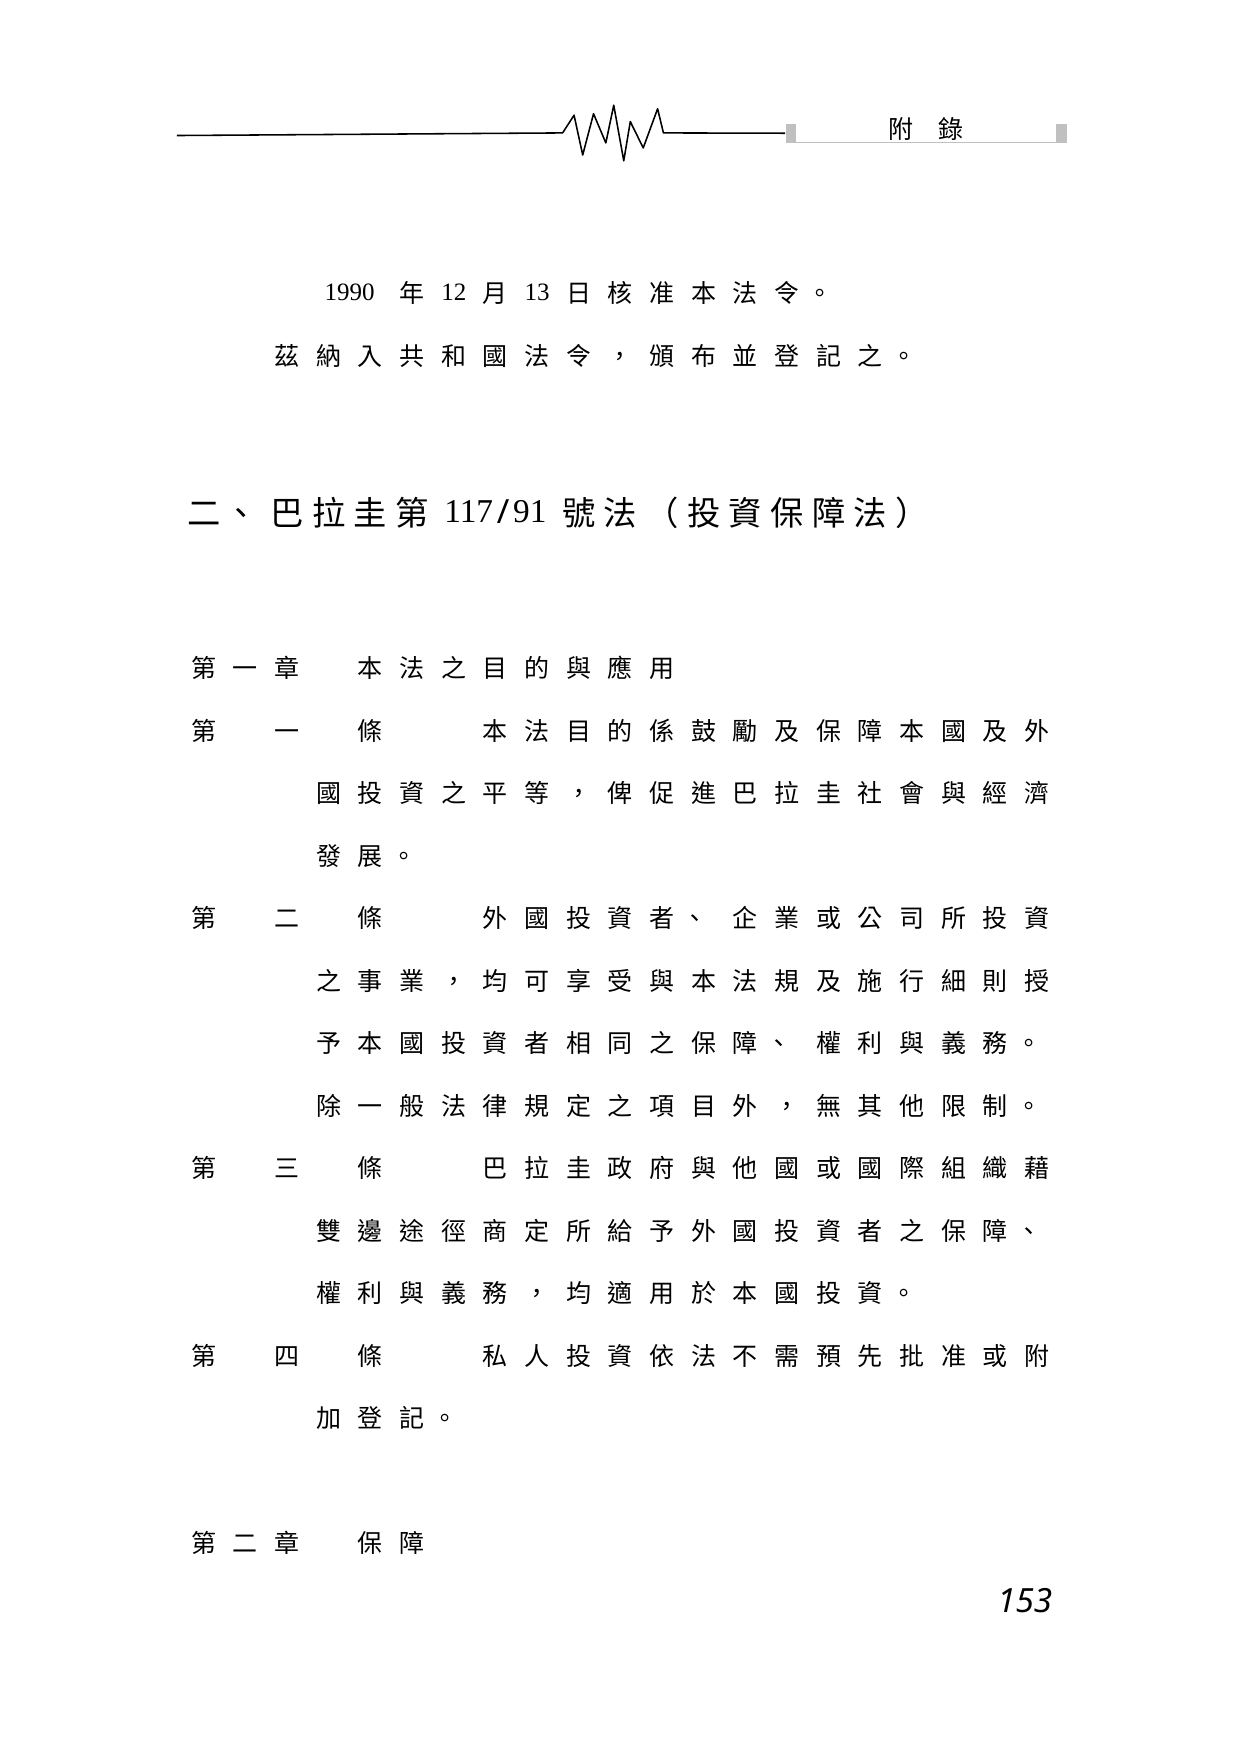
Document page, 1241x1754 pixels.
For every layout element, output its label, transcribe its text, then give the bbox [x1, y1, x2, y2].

text 第 四 條 私人投資依法不需預先批准或附加登記。 [183, 1313, 1058, 1438]
text 二、巴拉圭第117/91號法（投資保障法） [183, 438, 1058, 563]
text 第 二 條 外國投資者、企業或公司所投資之事業，均可享受與本法規及施行細則授予本國投資者相同之保障、權利與義務。除一般法律規定之項目外，無其他限制。 [183, 875, 1058, 1125]
text 第 三 條 巴拉圭政府與他國或國際組織藉雙邊途徑商定所給予外國投資者之保障、權利與義務，均適用於本國投資。 [183, 1125, 1058, 1313]
text 茲納入共和國法令，頒布並登記之。 [183, 313, 1058, 375]
text 1990年12月13日核准本法令。 [306, 250, 1058, 313]
text 第二章 保障 [183, 1500, 1058, 1563]
text 第 一 條 本法目的係鼓勵及保障本國及外國投資之平等，俾促進巴拉圭社會與經濟發展。 [183, 688, 1058, 875]
text 第一章 本法之目的與應用 [183, 625, 1058, 688]
